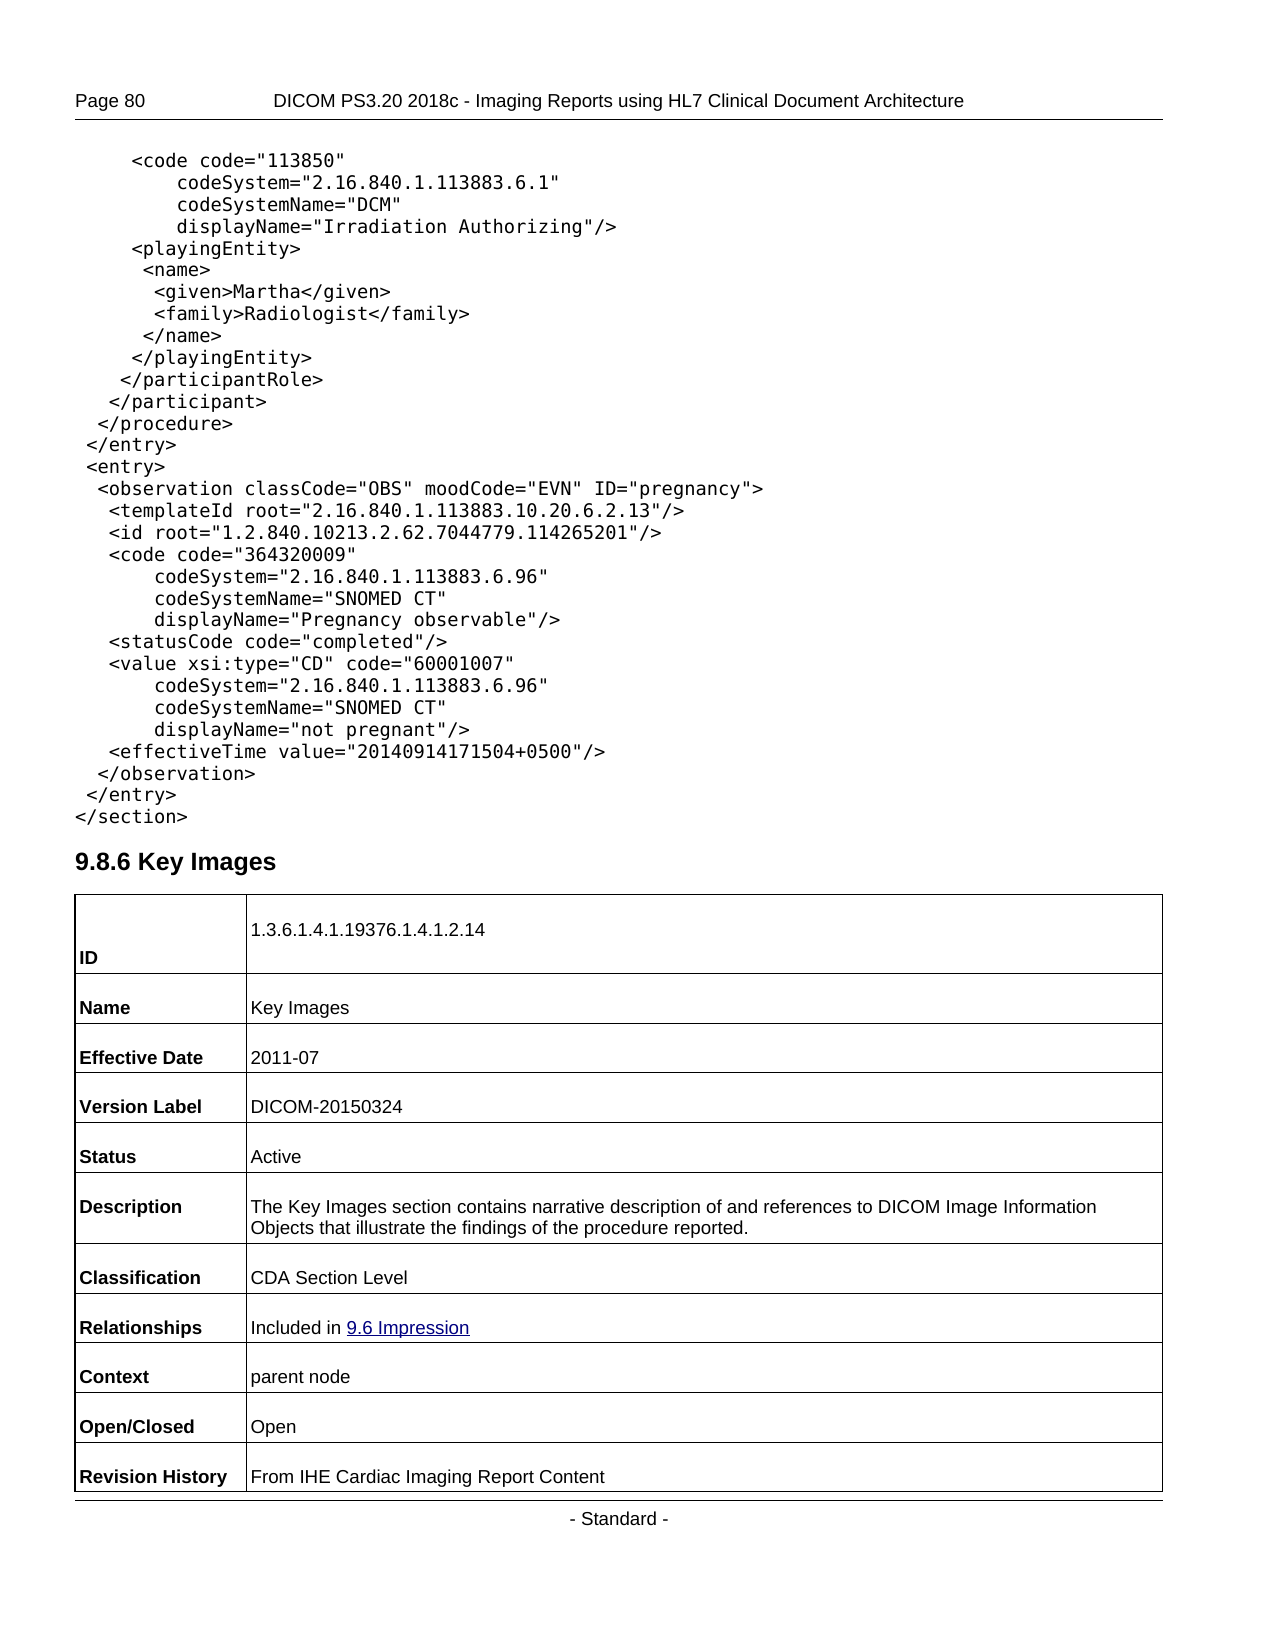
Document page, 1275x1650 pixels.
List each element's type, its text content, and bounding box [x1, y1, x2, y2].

table_cell Active [247, 1123, 1162, 1172]
text <code code="113850" codeSystem="2.16.840.1.113883.6.1" codeSystemName="DCM" displayName="Irradiation Authorizing"/> <playingEntity> <name> <given>Martha</given> <family>Radiologist</family> </name> </playingEntity> </participantRole> </participant> </procedure> </entry> <entry> <observation classCode="OBS" moodCode="EVN" ID="pregnancy"> <templateId root="2.16.840.1.113883.10.20.6.2.13"/> <id root="1.2.840.10213.2.62.7044779.114265201"/> <code code="364320009" codeSystem="2.16.840.1.113883.6.96" codeSystemName="SNOMED CT" displayName="Pregnancy observable"/> <statusCode code="completed"/> <value xsi:type="CD" code="60001007" codeSystem="2.16.840.1.113883.6.96" codeSystemName="SNOMED CT" displayName="not pregnant"/> <effectiveTime value="20140914171504+0500"/> </observation> </entry> </section> [75, 150, 1162, 828]
table_cell Version Label [76, 1073, 246, 1122]
table_cell Name [76, 974, 246, 1022]
table_cell DICOM-20150324 [247, 1073, 1162, 1122]
table_cell Open/Closed [76, 1393, 246, 1442]
table_header ID [76, 895, 246, 973]
table_cell Context [76, 1343, 246, 1392]
table_cell Revision History [76, 1443, 246, 1491]
table_cell Included in 9.6 Impression [247, 1294, 1162, 1342]
table_cell Status [76, 1123, 246, 1172]
table_cell CDA Section Level [247, 1244, 1162, 1292]
table_cell From IHE Cardiac Imaging Report Content [247, 1443, 1162, 1491]
text 9.8.6 Key Images [75, 847, 1162, 876]
table_header 1.3.6.1.4.1.19376.​1.4.1.2.14 [247, 895, 1162, 973]
table_cell Open [247, 1393, 1162, 1442]
table_cell The Key Images section contains narrative description of and references to DICOM Image Information Objects that illustrate the findings of the procedure reported. [247, 1173, 1162, 1243]
table_cell Classification [76, 1244, 246, 1292]
table_cell 2011-07 [247, 1024, 1162, 1072]
table_cell parent node [247, 1343, 1162, 1392]
table_cell Effective Date [76, 1024, 246, 1072]
table_cell Key Images [247, 974, 1162, 1022]
table_cell Relationships [76, 1294, 246, 1342]
table_cell Description [76, 1173, 246, 1243]
